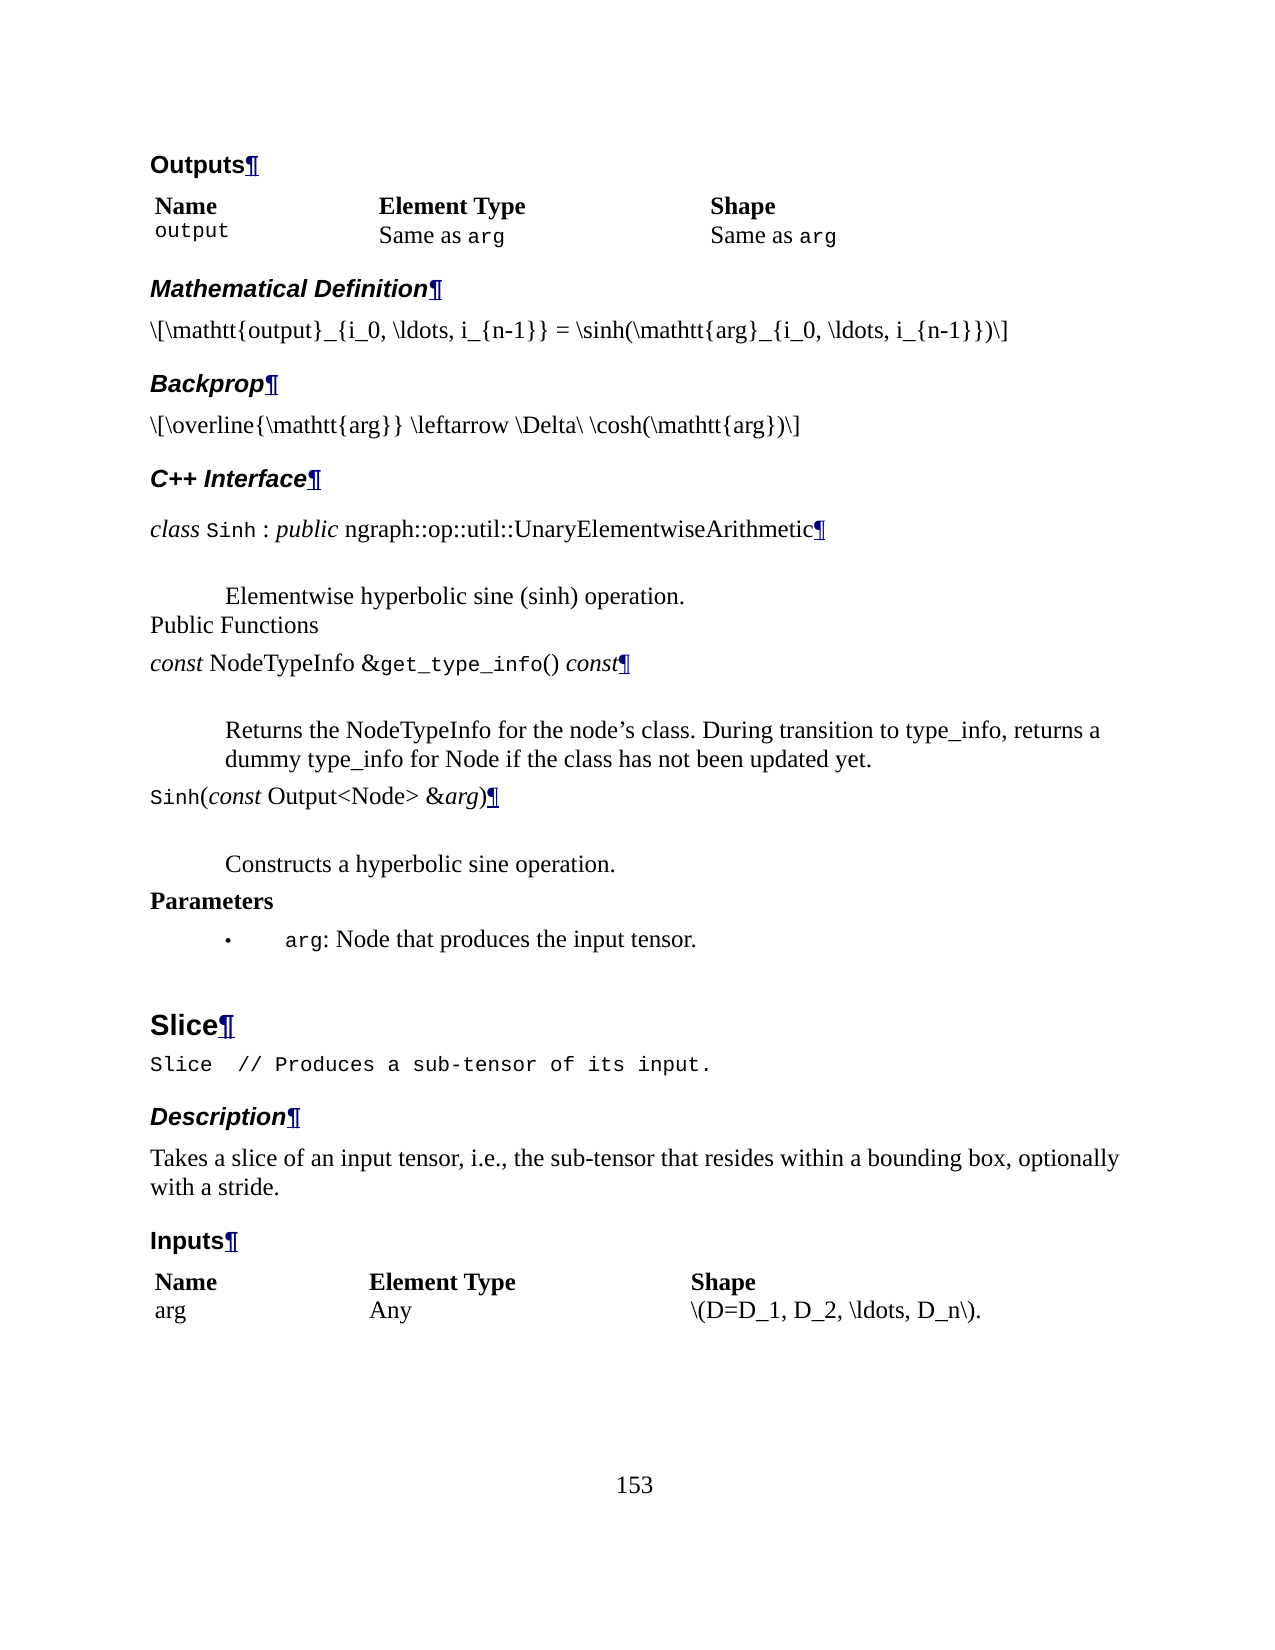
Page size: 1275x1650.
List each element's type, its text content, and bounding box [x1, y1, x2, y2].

subtitle Inputs¶ [150, 1226, 1125, 1254]
table_header Name [150, 191, 374, 220]
text Sinh(const Output<Node> &arg)¶ [150, 781, 1125, 840]
text Returns the NodeTypeInfo for the node’s class. During transition to type_info, returns a dummy type_info for Node if the class has not been updated yet. [225, 715, 1125, 772]
subtitle Outputs¶ [150, 150, 1125, 178]
table_header Name [150, 1267, 364, 1296]
subtitle Description¶ [150, 1102, 1125, 1131]
table_cell Same as arg [706, 220, 1125, 249]
text \[\overline{\mathtt{arg}} \leftarrow \Delta\ \cosh(\mathtt{arg})\] [150, 410, 1125, 439]
table_cell arg [150, 1296, 364, 1324]
text class Sinh : public ngraph::op::util::UnaryElementwiseArithmetic¶ [150, 514, 1125, 572]
text Slice // Produces a sub-tensor of its input. [150, 1053, 1125, 1077]
text Elementwise hyperbolic sine (sinh) operation. [225, 581, 1125, 610]
text Public Functions [150, 610, 1125, 639]
table_header Shape [686, 1267, 1125, 1296]
text const NodeTypeInfo &get_type_info() const¶ [150, 648, 1125, 706]
table_cell Any [365, 1296, 686, 1324]
subtitle Slice¶ [150, 1007, 1125, 1041]
table_header Shape [706, 191, 1125, 220]
text Constructs a hyperbolic sine operation. [225, 849, 1125, 877]
table_cell \(D=D_1, D_2, \ldots, D_n\). [686, 1296, 1125, 1324]
table_cell output [150, 220, 374, 249]
table_header Element Type [374, 191, 706, 220]
subtitle C++ Interface¶ [150, 464, 1125, 492]
table_cell Same as arg [374, 220, 706, 249]
text \[\mathtt{output}_{i_0, \ldots, i_{n-1}} = \sinh(\mathtt{arg}_{i_0, \ldots, i_{n-1}})\] [150, 315, 1125, 344]
text Parameters [150, 886, 1125, 915]
subtitle Backprop¶ [150, 369, 1125, 398]
subtitle Mathematical Definition¶ [150, 274, 1125, 303]
list arg: Node that produces the input tensor. [225, 924, 1125, 954]
text Takes a slice of an input tensor, i.e., the sub-tensor that resides within a bounding box, optionally with a stride. [150, 1143, 1125, 1201]
table_header Element Type [365, 1267, 686, 1296]
